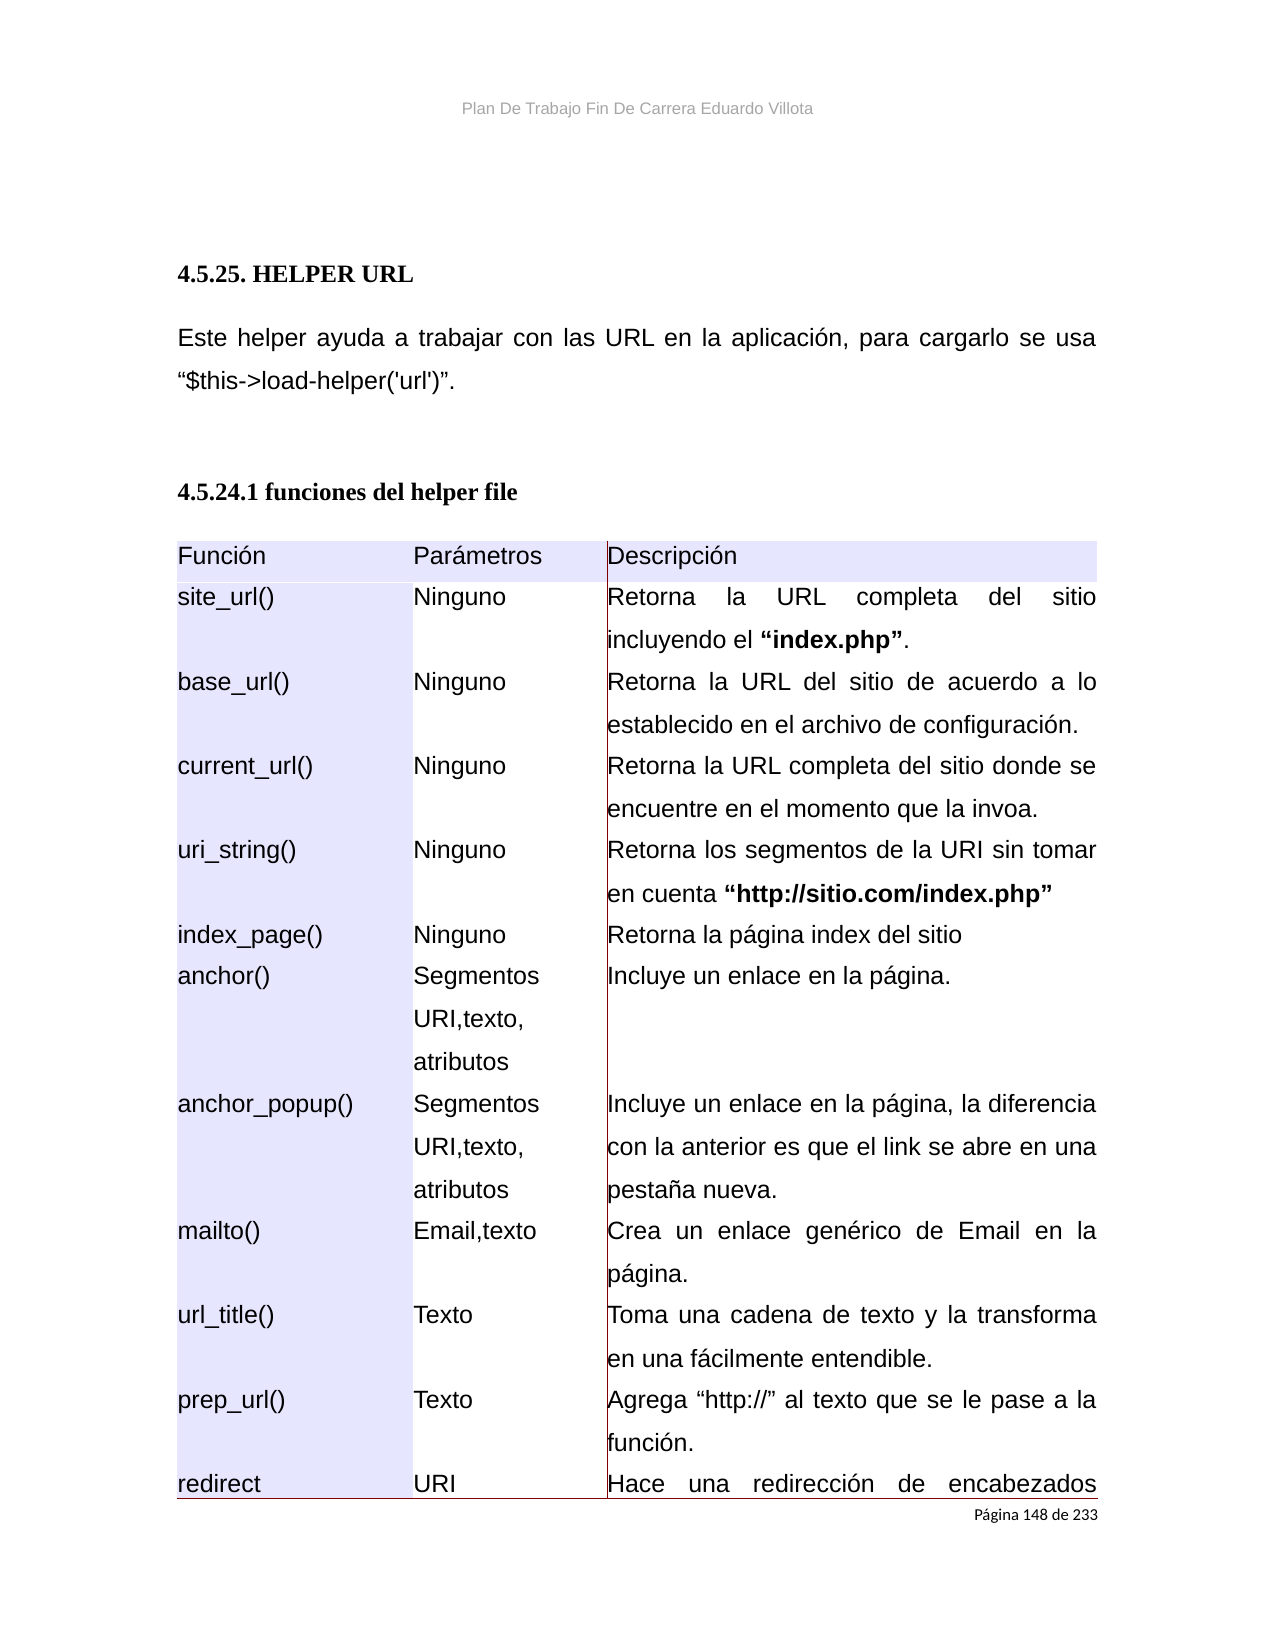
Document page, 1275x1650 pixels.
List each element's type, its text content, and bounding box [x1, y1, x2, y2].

table_cell Retorna la página index del sitio [608, 920, 1097, 961]
table_cell Email,texto [413, 1216, 607, 1301]
table_cell base_url() [177, 667, 413, 751]
table_cell Segmentos URI,texto, atributos [413, 961, 607, 1089]
table_cell Crea un enlace genérico de Email en la página. [608, 1216, 1097, 1301]
table_cell Ninguno [413, 667, 607, 751]
table_cell site_url() [177, 583, 413, 667]
table_cell Incluye un enlace en la página. [608, 961, 1097, 1089]
table_cell prep_url() [177, 1385, 413, 1469]
table_cell Retorna la URL completa del sitio incluyendo el “index.php”. [608, 583, 1097, 667]
table_cell Ninguno [413, 920, 607, 961]
table_header Descripción [608, 541, 1097, 582]
table_cell Texto [413, 1301, 607, 1385]
table_cell url_title() [177, 1301, 413, 1385]
table_cell URI [413, 1469, 607, 1498]
table_cell redirect [177, 1469, 413, 1498]
table_cell Ninguno [413, 836, 607, 920]
table_cell Ninguno [413, 751, 607, 836]
table_cell Retorna la URL del sitio de acuerdo a lo establecido en el archivo de configuración. [608, 667, 1097, 751]
table_cell mailto() [177, 1216, 413, 1301]
table_header Función [177, 541, 413, 582]
table_cell anchor_popup() [177, 1089, 413, 1216]
table_cell Ninguno [413, 583, 607, 667]
table_cell current_url() [177, 751, 413, 836]
table_cell Texto [413, 1385, 607, 1469]
table_cell Hace una redirección de encabezados [608, 1469, 1097, 1498]
table_cell Toma una cadena de texto y la transforma en una fácilmente entendible. [608, 1301, 1097, 1385]
table_cell Agrega “http://” al texto que se le pase a la función. [608, 1385, 1097, 1469]
table_header Parámetros [413, 541, 607, 582]
table_cell Retorna la URL completa del sitio donde se encuentre en el momento que la invoa. [608, 751, 1097, 836]
text 4.5.25. HELPER URL [177, 259, 1098, 288]
text 4.5.24.1 funciones del helper file [177, 477, 1098, 506]
table_cell Retorna los segmentos de la URI sin tomar en cuenta “http://sitio.com/index.php” [608, 836, 1097, 920]
text Este helper ayuda a trabajar con las URL en la aplicación, para cargarlo se usa “$this->load-helper('url')”. [177, 323, 1098, 395]
table_cell index_page() [177, 920, 413, 961]
table_cell uri_string() [177, 836, 413, 920]
table_cell Segmentos URI,texto, atributos [413, 1089, 607, 1216]
table_cell Incluye un enlace en la página, la diferencia con la anterior es que el link se abre en una pestaña nueva. [608, 1089, 1097, 1216]
table_cell anchor() [177, 961, 413, 1089]
